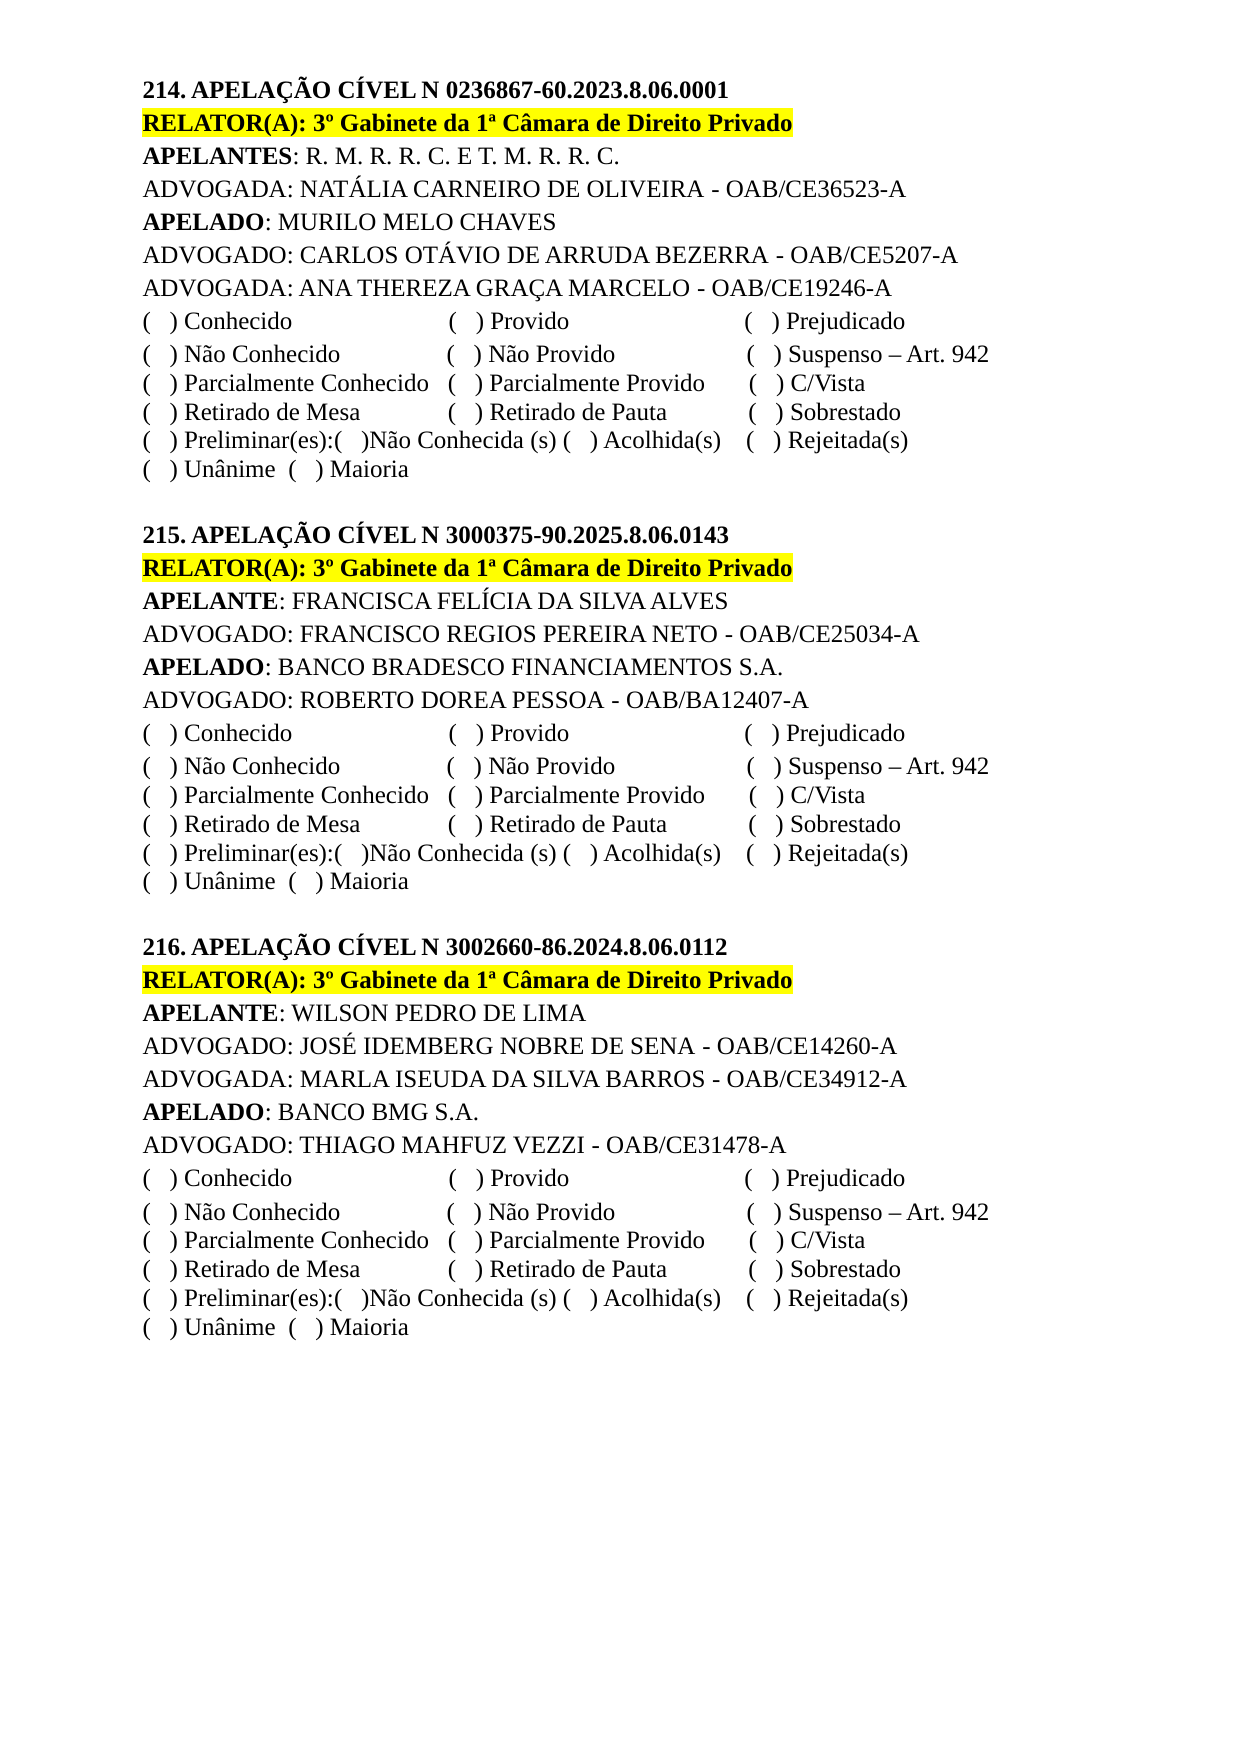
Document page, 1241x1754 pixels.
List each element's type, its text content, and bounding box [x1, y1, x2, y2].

text ( ) Preliminar(es):( )Não Conhecida (s) ( ) Acolhida(s) ( ) Rejeitada(s) [142, 1283, 1158, 1312]
text ( ) Unânime ( ) Maioria [142, 1312, 1141, 1340]
text ( ) Preliminar(es):( )Não Conhecida (s) ( ) Acolhida(s) ( ) Rejeitada(s) [142, 838, 1158, 866]
text 216. APELAÇÃO CÍVEL N 3002660-86.2024.8.06.0112 RELATOR(A): 3º Gabinete da 1ª Câmara de Direito Privado APELANTE: WILSON PEDRO DE LIMA ADVOGADO: JOSÉ IDEMBERG NOBRE DE SENA - OAB/CE14260-A ADVOGADA: MARLA ISEUDA DA SILVA BARROS - OAB/CE34912-A APELADO: BANCO BMG S.A. ADVOGADO: THIAGO MAHFUZ VEZZI - OAB/CE31478-A ( ) Conhecido ( ) Provido ( ) Prejudicado [142, 899, 1141, 1192]
text ( ) Não Conhecido ( ) Não Provido ( ) Suspenso – Art. 942 [142, 1197, 1158, 1225]
text ( ) Parcialmente Conhecido ( ) Parcialmente Provido ( ) C/Vista [142, 368, 1158, 397]
text ( ) Parcialmente Conhecido ( ) Parcialmente Provido ( ) C/Vista [142, 1225, 1158, 1254]
text ( ) Não Conhecido ( ) Não Provido ( ) Suspenso – Art. 942 [142, 339, 1158, 368]
text ( ) Preliminar(es):( )Não Conhecida (s) ( ) Acolhida(s) ( ) Rejeitada(s) [142, 425, 1158, 454]
text 214. APELAÇÃO CÍVEL N 0236867-60.2023.8.06.0001 RELATOR(A): 3º Gabinete da 1ª Câmara de Direito Privado APELANTES: R. M. R. R. C. E T. M. R. R. C. ADVOGADA: NATÁLIA CARNEIRO DE OLIVEIRA - OAB/CE36523-A APELADO: MURILO MELO CHAVES ADVOGADO: CARLOS OTÁVIO DE ARRUDA BEZERRA - OAB/CE5207-A ADVOGADA: ANA THEREZA GRAÇA MARCELO - OAB/CE19246-A ( ) Conhecido ( ) Provido ( ) Prejudicado [142, 75, 1141, 335]
text ( ) Retirado de Mesa ( ) Retirado de Pauta ( ) Sobrestado [142, 809, 1158, 838]
text ( ) Parcialmente Conhecido ( ) Parcialmente Provido ( ) C/Vista [142, 780, 1158, 809]
text ( ) Não Conhecido ( ) Não Provido ( ) Suspenso – Art. 942 [142, 751, 1158, 780]
text ( ) Retirado de Mesa ( ) Retirado de Pauta ( ) Sobrestado [142, 1254, 1158, 1283]
text ( ) Unânime ( ) Maioria [142, 454, 1141, 483]
text ( ) Retirado de Mesa ( ) Retirado de Pauta ( ) Sobrestado [142, 397, 1158, 425]
text 215. APELAÇÃO CÍVEL N 3000375-90.2025.8.06.0143 RELATOR(A): 3º Gabinete da 1ª Câmara de Direito Privado APELANTE: FRANCISCA FELÍCIA DA SILVA ALVES ADVOGADO: FRANCISCO REGIOS PEREIRA NETO - OAB/CE25034-A APELADO: BANCO BRADESCO FINANCIAMENTOS S.A. ADVOGADO: ROBERTO DOREA PESSOA - OAB/BA12407-A ( ) Conhecido ( ) Provido ( ) Prejudicado [142, 487, 1141, 747]
text ( ) Unânime ( ) Maioria [142, 866, 1141, 895]
